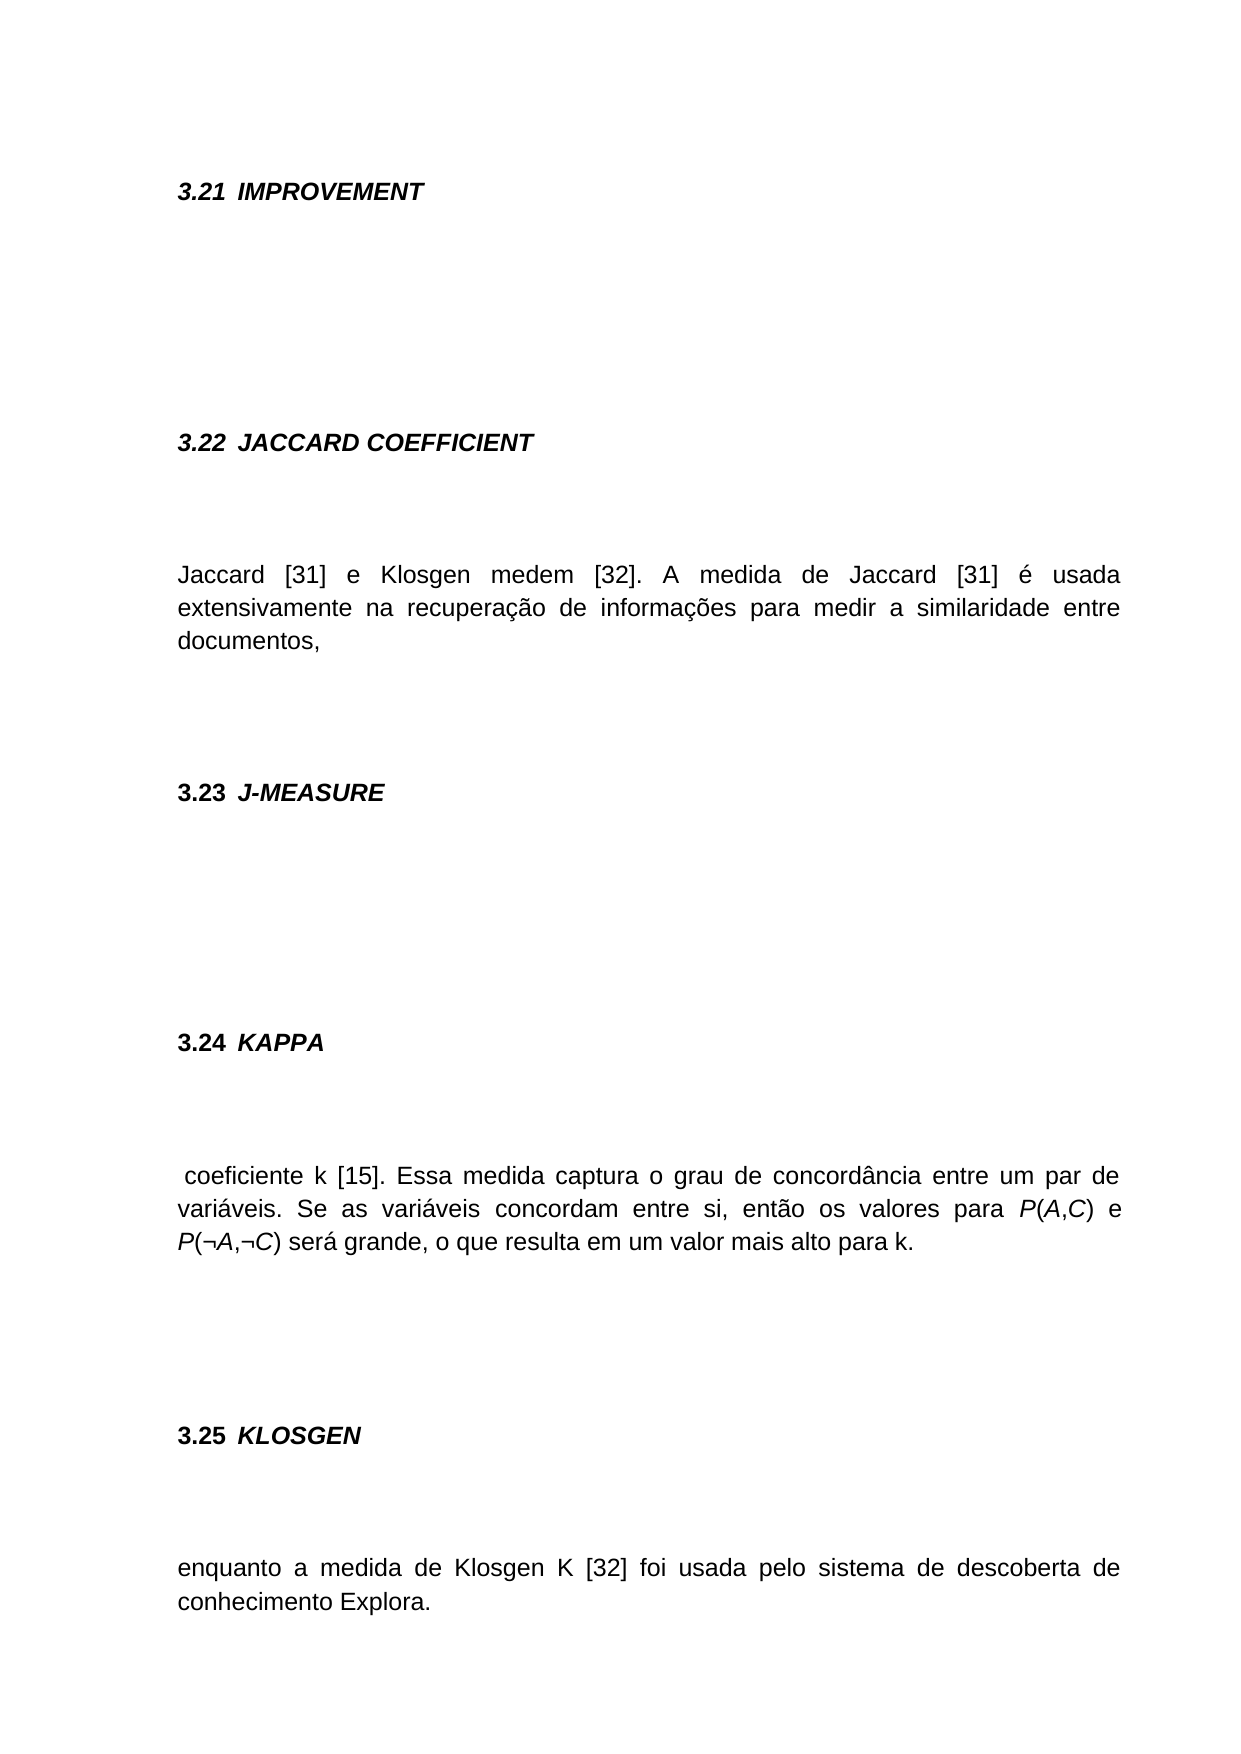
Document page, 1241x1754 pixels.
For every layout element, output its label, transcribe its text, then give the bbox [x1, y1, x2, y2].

subtitle J-MEASURE [177, 777, 1122, 806]
text coeficiente k [15]. Essa medida captura o grau de concordância entre um par de variáveis. Se as variáveis ​​concordam entre si, então os valores para P(A,C) e P(¬A,¬C) será grande, o que resulta em um valor mais alto para k. [177, 1161, 1122, 1255]
subtitle IMPROVEMENT [177, 177, 1122, 206]
subtitle JACCARD COEFFICIENT [177, 428, 1122, 457]
subtitle KAPPA [177, 1028, 1122, 1057]
subtitle KLOSGEN [177, 1421, 1122, 1450]
text Jaccard [31] e Klosgen medem [32]. A medida de Jaccard [31] é usada extensivamente na recuperação de informações para medir a similaridade entre documentos, [177, 560, 1122, 655]
text enquanto a medida de Klosgen K [32] foi usada pelo sistema de descoberta de conhecimento Explora. [177, 1553, 1122, 1615]
